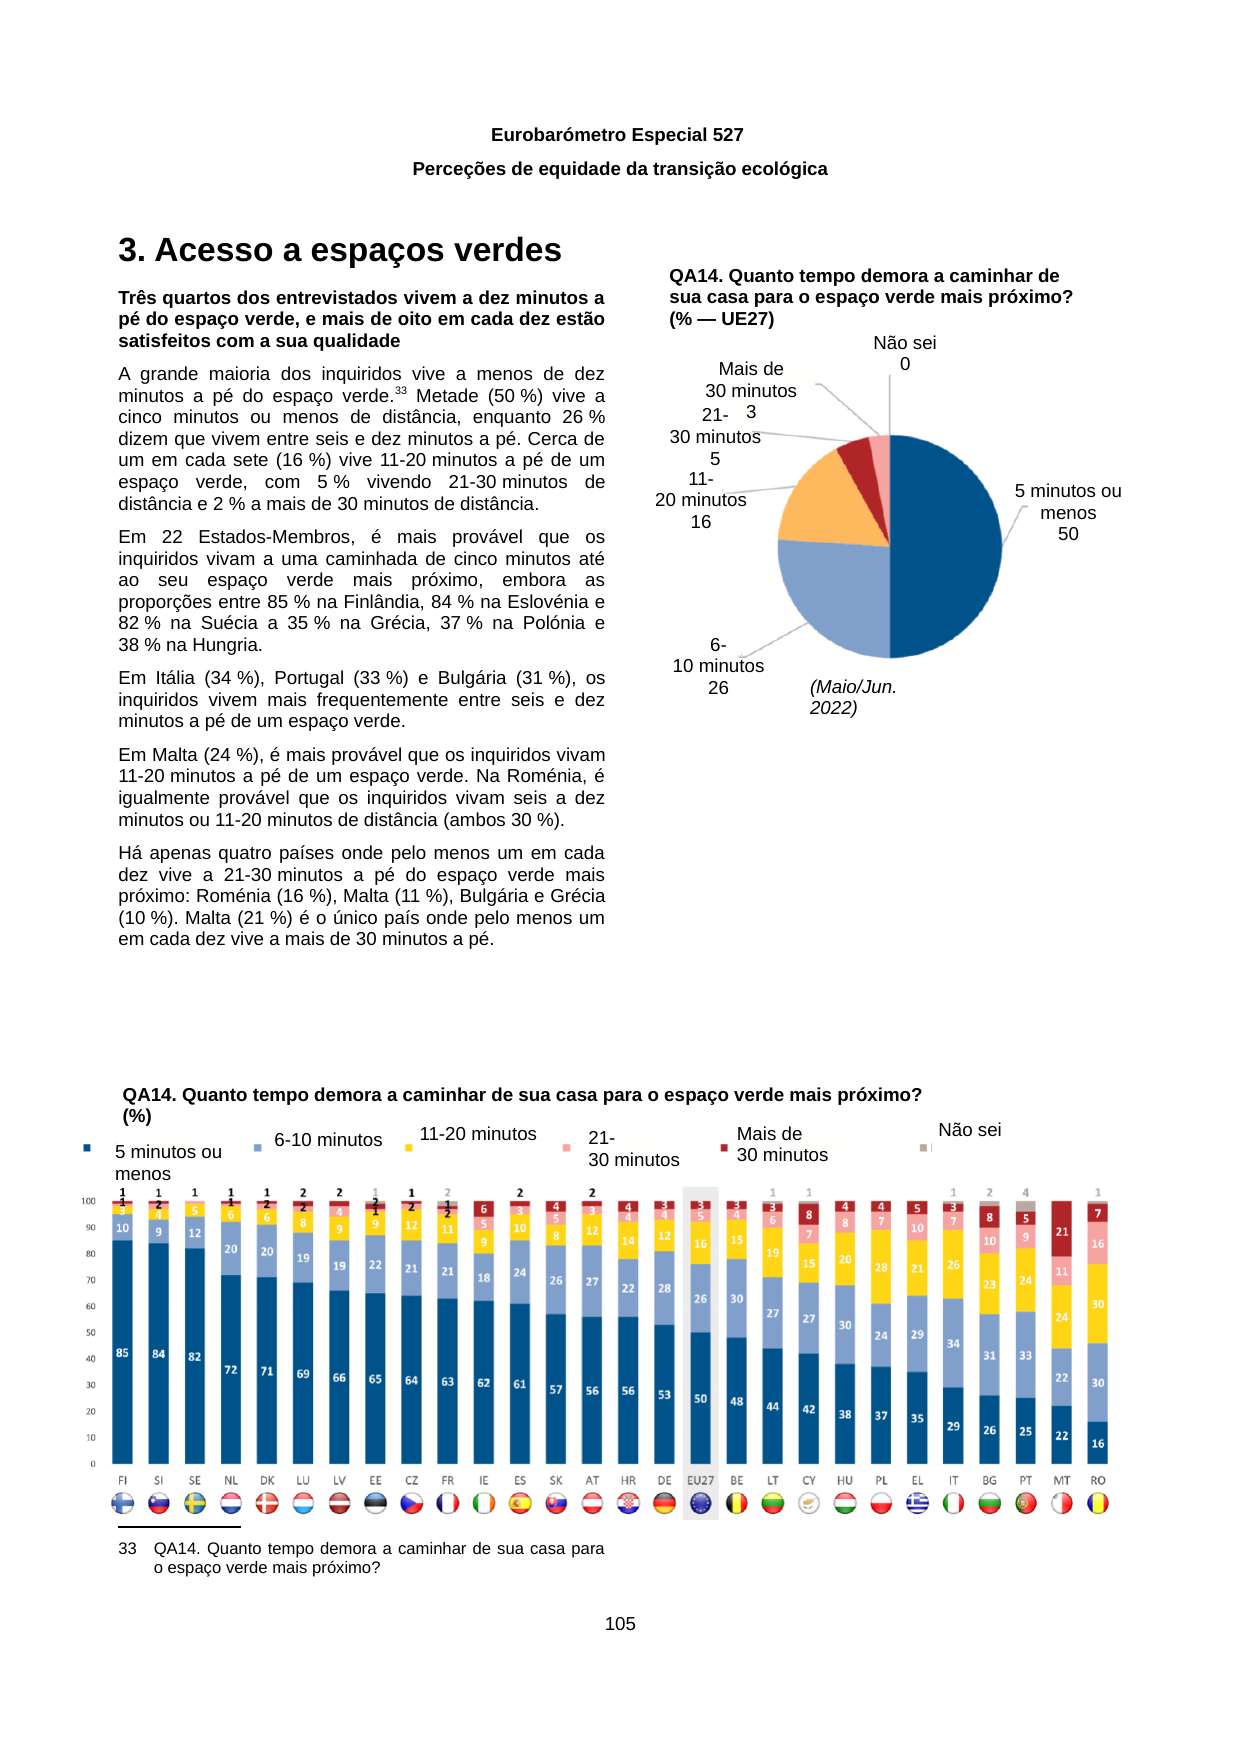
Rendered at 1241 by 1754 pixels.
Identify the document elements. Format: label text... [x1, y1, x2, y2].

text Três quartos dos entrevistados vivem a dez minutos a pé do espaço verde, e mais de oito em cada dez estão satisfeitos com a sua qualidade [118, 286, 605, 351]
picture [902, 362, 908, 369]
picture [520, 1131, 525, 1139]
picture [425, 1131, 433, 1139]
picture [457, 1131, 463, 1139]
picture [749, 1149, 755, 1159]
text Em Malta (24 %), é mais provável que os inquiridos vivam 11-20 minutos a pé de um espaço verde. Na Roménia, é igualmente provável que os inquiridos vivam seis a dez minutos ou 11-20 minutos de distância (ambos 30 %). [118, 744, 605, 830]
text A grande maioria dos inquiridos vive a menos de dez minutos a pé do espaço verde. Metade (50 %) vive a cinco minutos ou menos de distância, enquanto 26 % dizem que vivem entre seis e dez minutos a pé. Cerca de um em cada sete (16 %) vive 11-20 minutos a pé de um espaço verde, com 5 % vivendo 21-30 minutos de distância e 2 % a mais de 30 minutos de distância. [118, 363, 605, 514]
text Em 22 Estados-Membros, é mais provável que os inquiridos vivam a uma caminhada de cinco minutos até ao seu espaço verde mais próximo, embora as proporções entre 85 % na Finlândia, 84 % na Eslovénia e 82 % na Suécia a 35 % na Grécia, 37 % na Polónia e 38 % na Hungria. [118, 526, 605, 655]
picture [722, 362, 730, 372]
picture [75, 1182, 1121, 1520]
subtitle 3. Acesso a espaços verdes [118, 229, 605, 268]
picture [79, 1131, 932, 1159]
text QA14. Quanto tempo demora a caminhar de sua casa para o espaço verde mais próximo? [118, 1538, 605, 1577]
picture [722, 362, 1029, 660]
text Há apenas quatro países onde pelo menos um em cada dez vive a 21-30 minutos a pé do espaço verde mais próximo: Roménia (16 %), Malta (11 %), Bulgária e Grécia (10 %). Malta (21 %) é o único país onde pelo menos um em cada dez vive a mais de 30 minutos a pé. [118, 842, 605, 949]
text Em Itália (34 %), Portugal (33 %) e Bulgária (31 %), os inquiridos vivem mais frequentemente entre seis e dez minutos a pé de um espaço verde. [118, 667, 605, 732]
